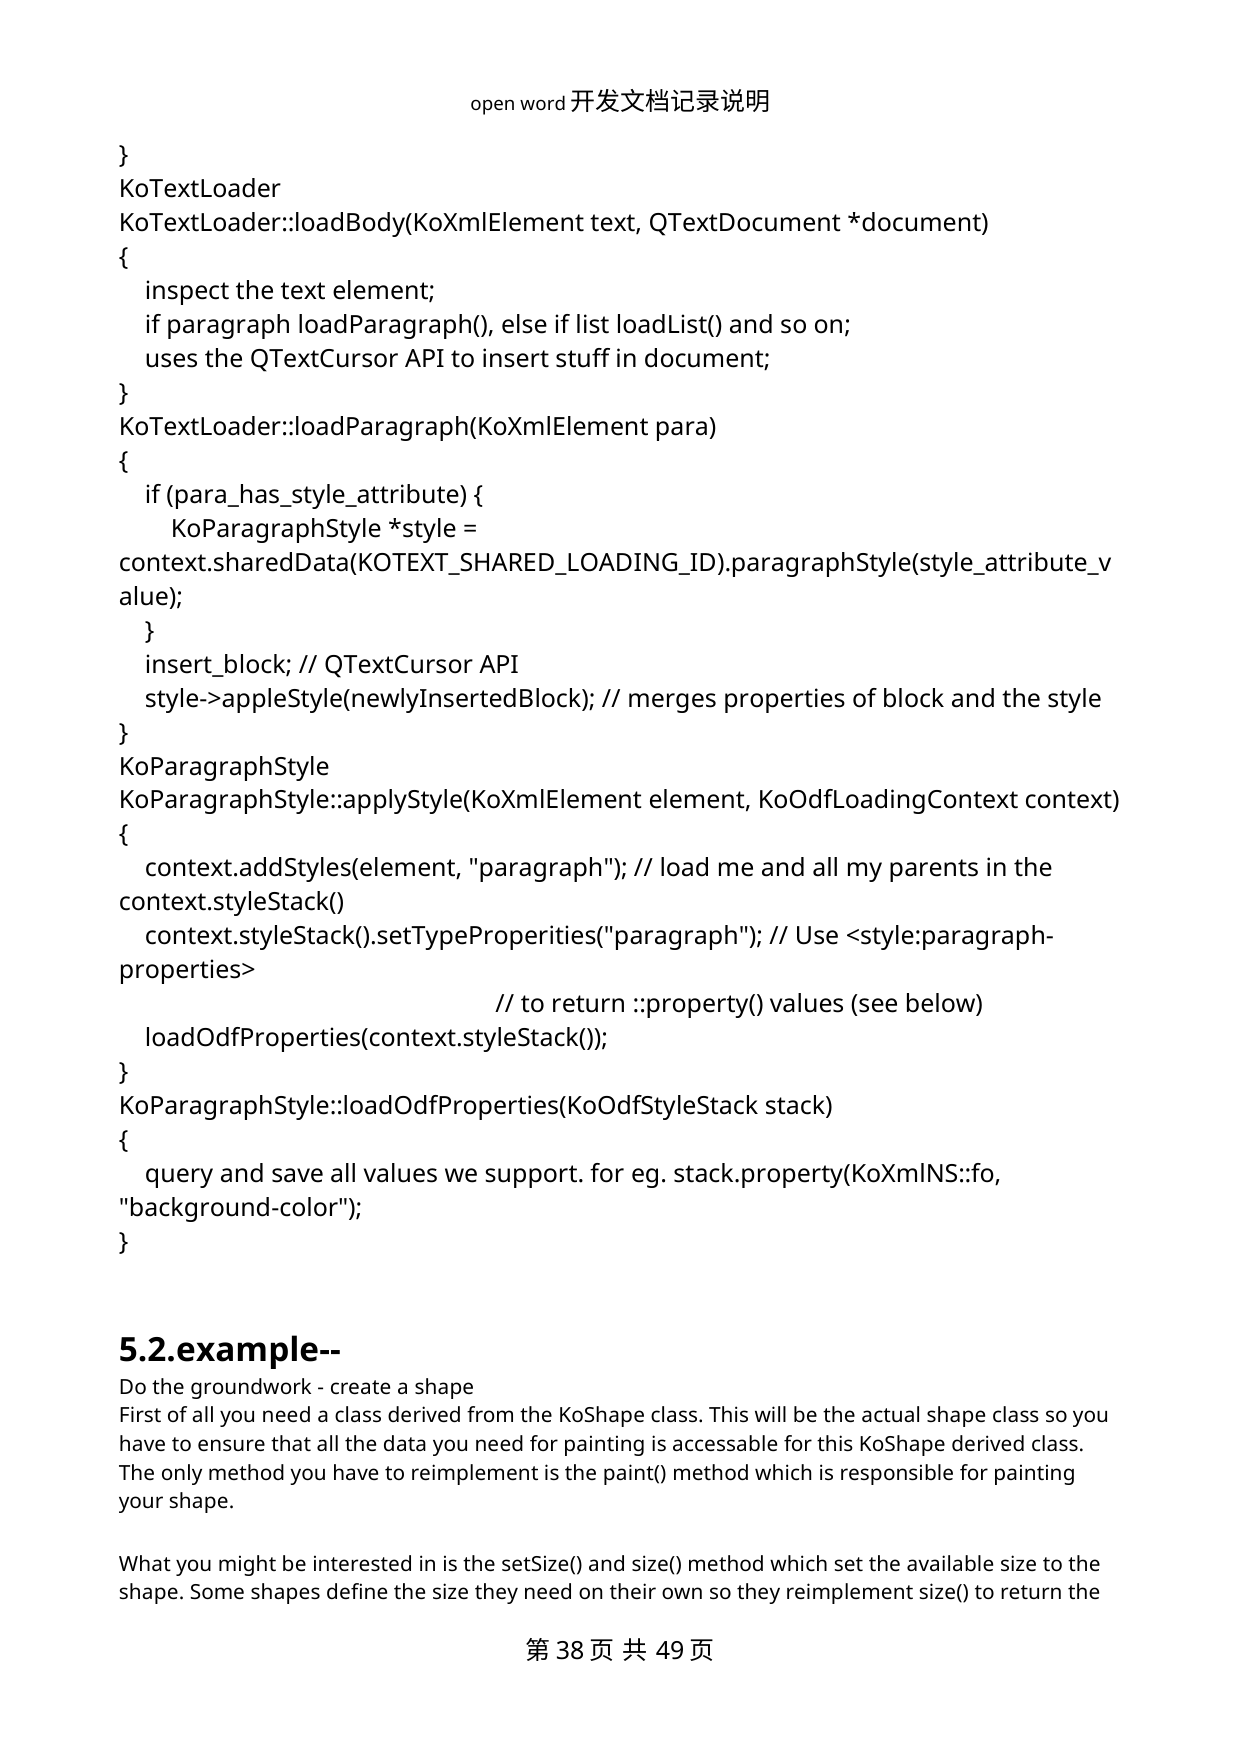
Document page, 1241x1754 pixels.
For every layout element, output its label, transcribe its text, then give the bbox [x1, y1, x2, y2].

text What you might be interested in is the setSize() and size() method which set the available size to the shape. Some shapes define the size they need on their own so they reimplement size() to return the [119, 1548, 1121, 1606]
text KoParagraphStyle::applyStyle(KoXmlElement element, KoOdfLoadingContext context) [119, 782, 1121, 816]
text KoParagraphStyle [119, 748, 1121, 782]
text { [119, 443, 1121, 477]
text First of all you need a class derived from the KoShape class. This will be the actual shape class so you have to ensure that all the data you need for painting is accessable for this KoShape derived class. The only method you have to reimplement is the paint() method which is responsible for painting your shape. [119, 1400, 1121, 1514]
text } [119, 613, 1121, 647]
text if paragraph loadParagraph(), else if list loadList() and so on; [119, 307, 1121, 341]
text { [119, 816, 1121, 850]
text } [119, 1224, 1121, 1258]
text } [119, 714, 1121, 748]
text insert_block; // QTextCursor API [119, 647, 1121, 681]
text KoTextLoader::loadBody(KoXmlElement text, QTextDocument *document) [119, 205, 1121, 239]
text Do the groundwork - create a shape [119, 1372, 1121, 1400]
text { [119, 1122, 1121, 1156]
text KoTextLoader [119, 171, 1121, 205]
text inspect the text element; [119, 273, 1121, 307]
text KoTextLoader::loadParagraph(KoXmlElement para) [119, 409, 1121, 443]
text KoParagraphStyle *style = context.sharedData(KOTEXT_SHARED_LOADING_ID).paragraphStyle(style_attribute_value); [119, 511, 1121, 613]
text loadOdfProperties(context.styleStack()); [119, 1020, 1121, 1054]
text if (para_has_style_attribute) { [119, 477, 1121, 511]
text } [119, 137, 1121, 171]
text // to return ::property() values (see below) [119, 986, 1121, 1020]
text style->appleStyle(newlyInsertedBlock); // merges properties of block and the style [119, 681, 1121, 714]
subtitle example-- [119, 1326, 1121, 1372]
text } [119, 1054, 1121, 1088]
text } [119, 375, 1121, 409]
text context.styleStack().setTypeProperities("paragraph"); // Use <style:paragraph-properties> [119, 918, 1121, 986]
text KoParagraphStyle::loadOdfProperties(KoOdfStyleStack stack) [119, 1088, 1121, 1122]
text { [119, 239, 1121, 273]
text context.addStyles(element, "paragraph"); // load me and all my parents in the context.styleStack() [119, 850, 1121, 918]
text query and save all values we support. for eg. stack.property(KoXmlNS::fo, "background-color"); [119, 1156, 1121, 1224]
text uses the QTextCursor API to insert stuff in document; [119, 341, 1121, 375]
